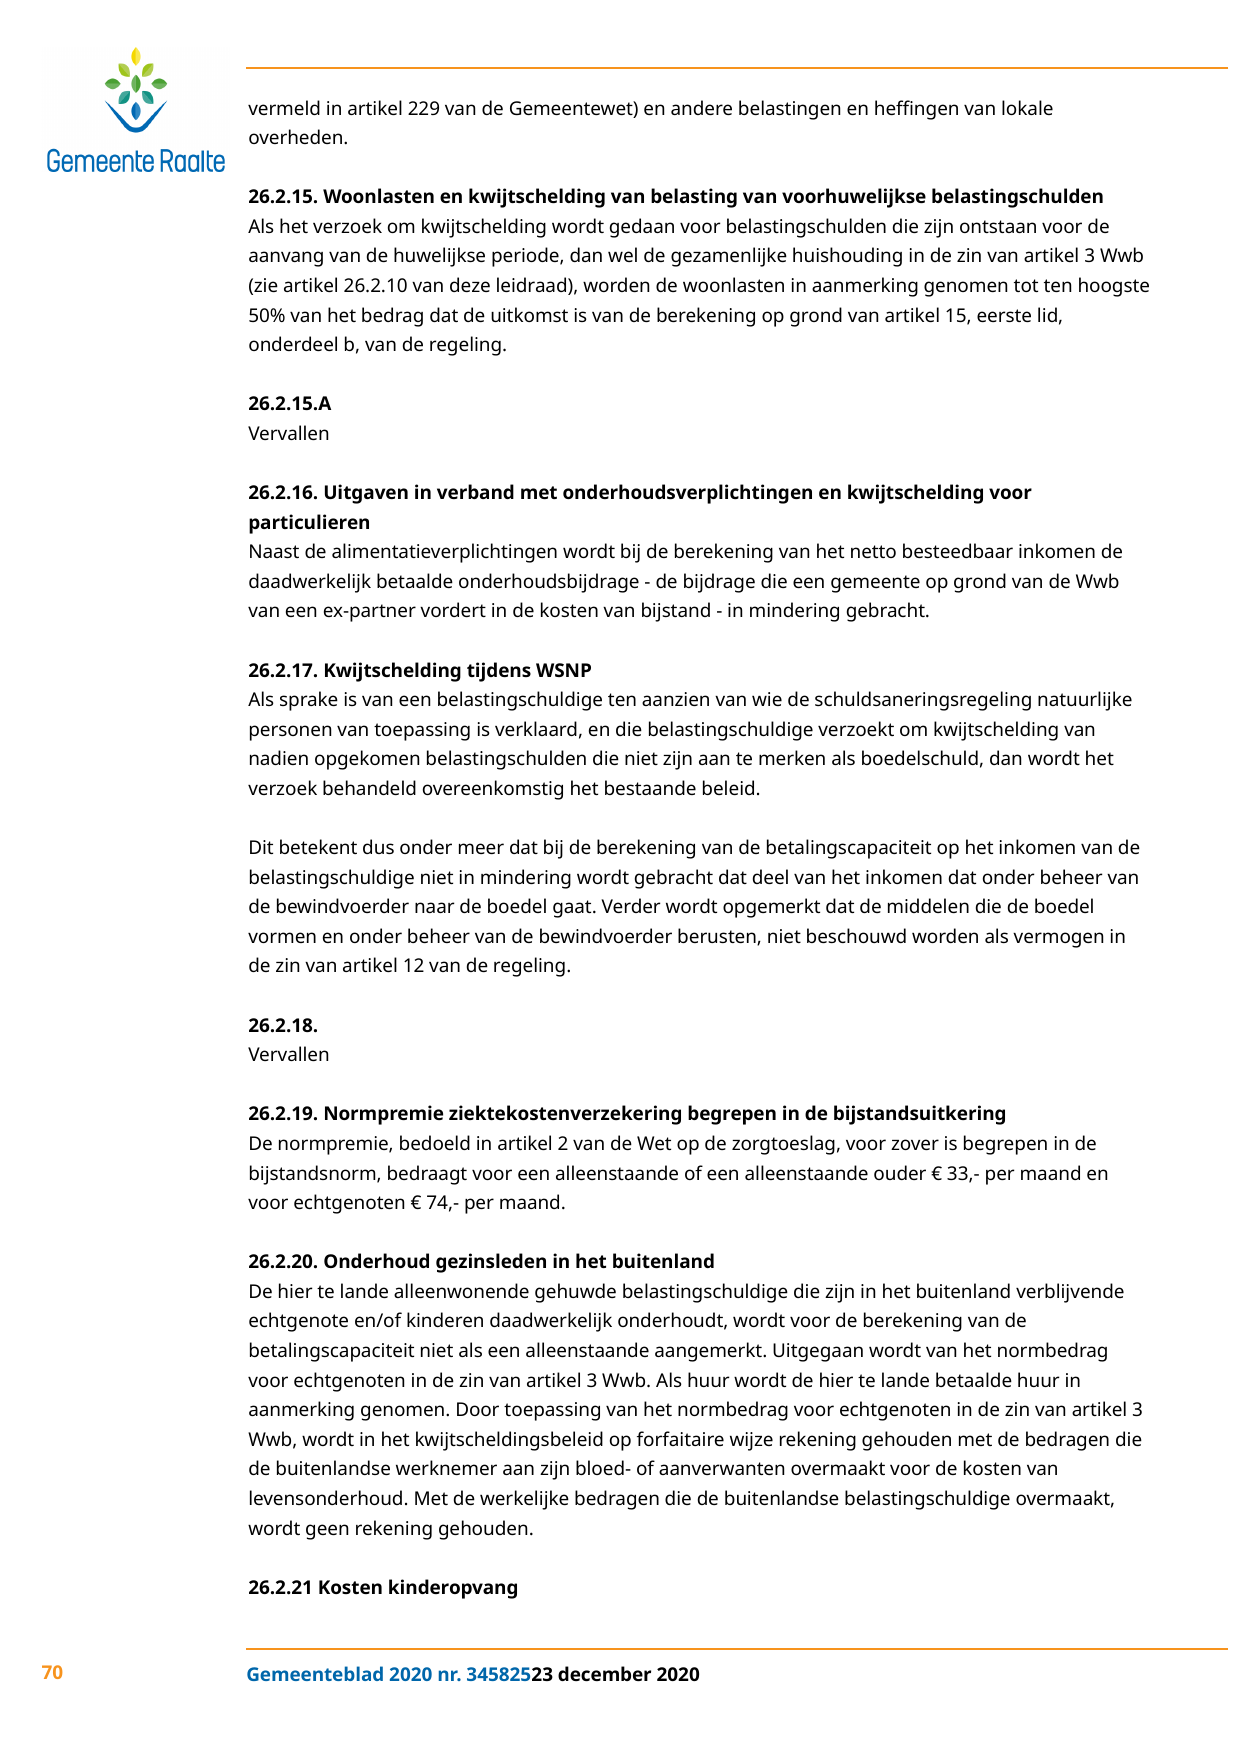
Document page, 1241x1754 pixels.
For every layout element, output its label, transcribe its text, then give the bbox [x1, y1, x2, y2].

text Vervallen [248, 1041, 1152, 1067]
text 26.2.21 Kosten kinderopvang [248, 1574, 1152, 1600]
text Als sprake is van een belastingschuldige ten aanzien van wie de schuldsaneringsregeling natuurlijke personen van toepassing is verklaard, en die belastingschuldige verzoekt om kwijtschelding van nadien opgekomen belastingschulden die niet zijn aan te merken als boedelschuld, dan wordt het verzoek behandeld overeenkomstig het bestaande beleid. [248, 686, 1152, 801]
text vermeld in artikel 229 van de Gemeentewet) en andere belastingen en heffingen van lokale overheden. [248, 95, 1152, 150]
text 26.2.15.A [248, 391, 1152, 416]
text Dit betekent dus onder meer dat bij de berekening van de betalingscapaciteit op het inkomen van de belastingschuldige niet in mindering wordt gebracht dat deel van het inkomen dat onder beheer van de bewindvoerder naar de boedel gaat. Verder wordt opgemerkt dat de middelen die de boedel vormen en onder beheer van de bewindvoerder berusten, niet beschouwd worden als vermogen in de zin van artikel 12 van de regeling. [248, 834, 1152, 978]
text 26.2.16. Uitgaven in verband met onderhoudsverplichtingen en kwijtschelding voor particulieren [248, 479, 1152, 535]
text Naast de alimentatieverplichtingen wordt bij de berekening van het netto besteedbaar inkomen de daadwerkelijk betaalde onderhoudsbijdrage - de bijdrage die een gemeente op grond van de Wwb van een ex-partner vordert in de kosten van bijstand - in mindering gebracht. [248, 538, 1152, 623]
text 26.2.20. Onderhoud gezinsleden in het buitenland [248, 1248, 1152, 1274]
picture [41, 47, 231, 172]
text Als het verzoek om kwijtschelding wordt gedaan voor belastingschulden die zijn ontstaan voor de aanvang van de huwelijkse periode, dan wel de gezamenlijke huishouding in de zin van artikel 3 Wwb (zie artikel 26.2.10 van deze leidraad), worden de woonlasten in aanmerking genomen tot ten hoogste 50% van het bedrag dat de uitkomst is van de berekening op grond van artikel 15, eerste lid, onderdeel b, van de regeling. [248, 213, 1152, 357]
text 26.2.18. [248, 1012, 1152, 1038]
text 26.2.19. Normpremie ziektekostenverzekering begrepen in de bijstandsuitkering [248, 1101, 1152, 1126]
text De normpremie, bedoeld in artikel 2 van de Wet op de zorgtoeslag, voor zover is begrepen in de bijstandsnorm, bedraagt voor een alleenstaande of een alleenstaande ouder € 33,- per maand en voor echtgenoten € 74,- per maand. [248, 1130, 1152, 1215]
text 26.2.15. Woonlasten en kwijtschelding van belasting van voorhuwelijkse belastingschulden [248, 183, 1152, 209]
text De hier te lande alleenwonende gehuwde belastingschuldige die zijn in het buitenland verblijvende echtgenote en/of kinderen daadwerkelijk onderhoudt, wordt voor de berekening van de betalingscapaciteit niet als een alleenstaande aangemerkt. Uitgegaan wordt van het normbedrag voor echtgenoten in de zin van artikel 3 Wwb. Als huur wordt de hier te lande betaalde huur in aanmerking genomen. Door toepassing van het normbedrag voor echtgenoten in de zin van artikel 3 Wwb, wordt in het kwijtscheldingsbeleid op forfaitaire wijze rekening gehouden met de bedragen die de buitenlandse werknemer aan zijn bloed- of aanverwanten overmaakt voor de kosten van levensonderhoud. Met de werkelijke bedragen die de buitenlandse belastingschuldige overmaakt, wordt geen rekening gehouden. [248, 1278, 1152, 1541]
text 26.2.17. Kwijtschelding tijdens WSNP [248, 657, 1152, 683]
text Vervallen [248, 420, 1152, 446]
